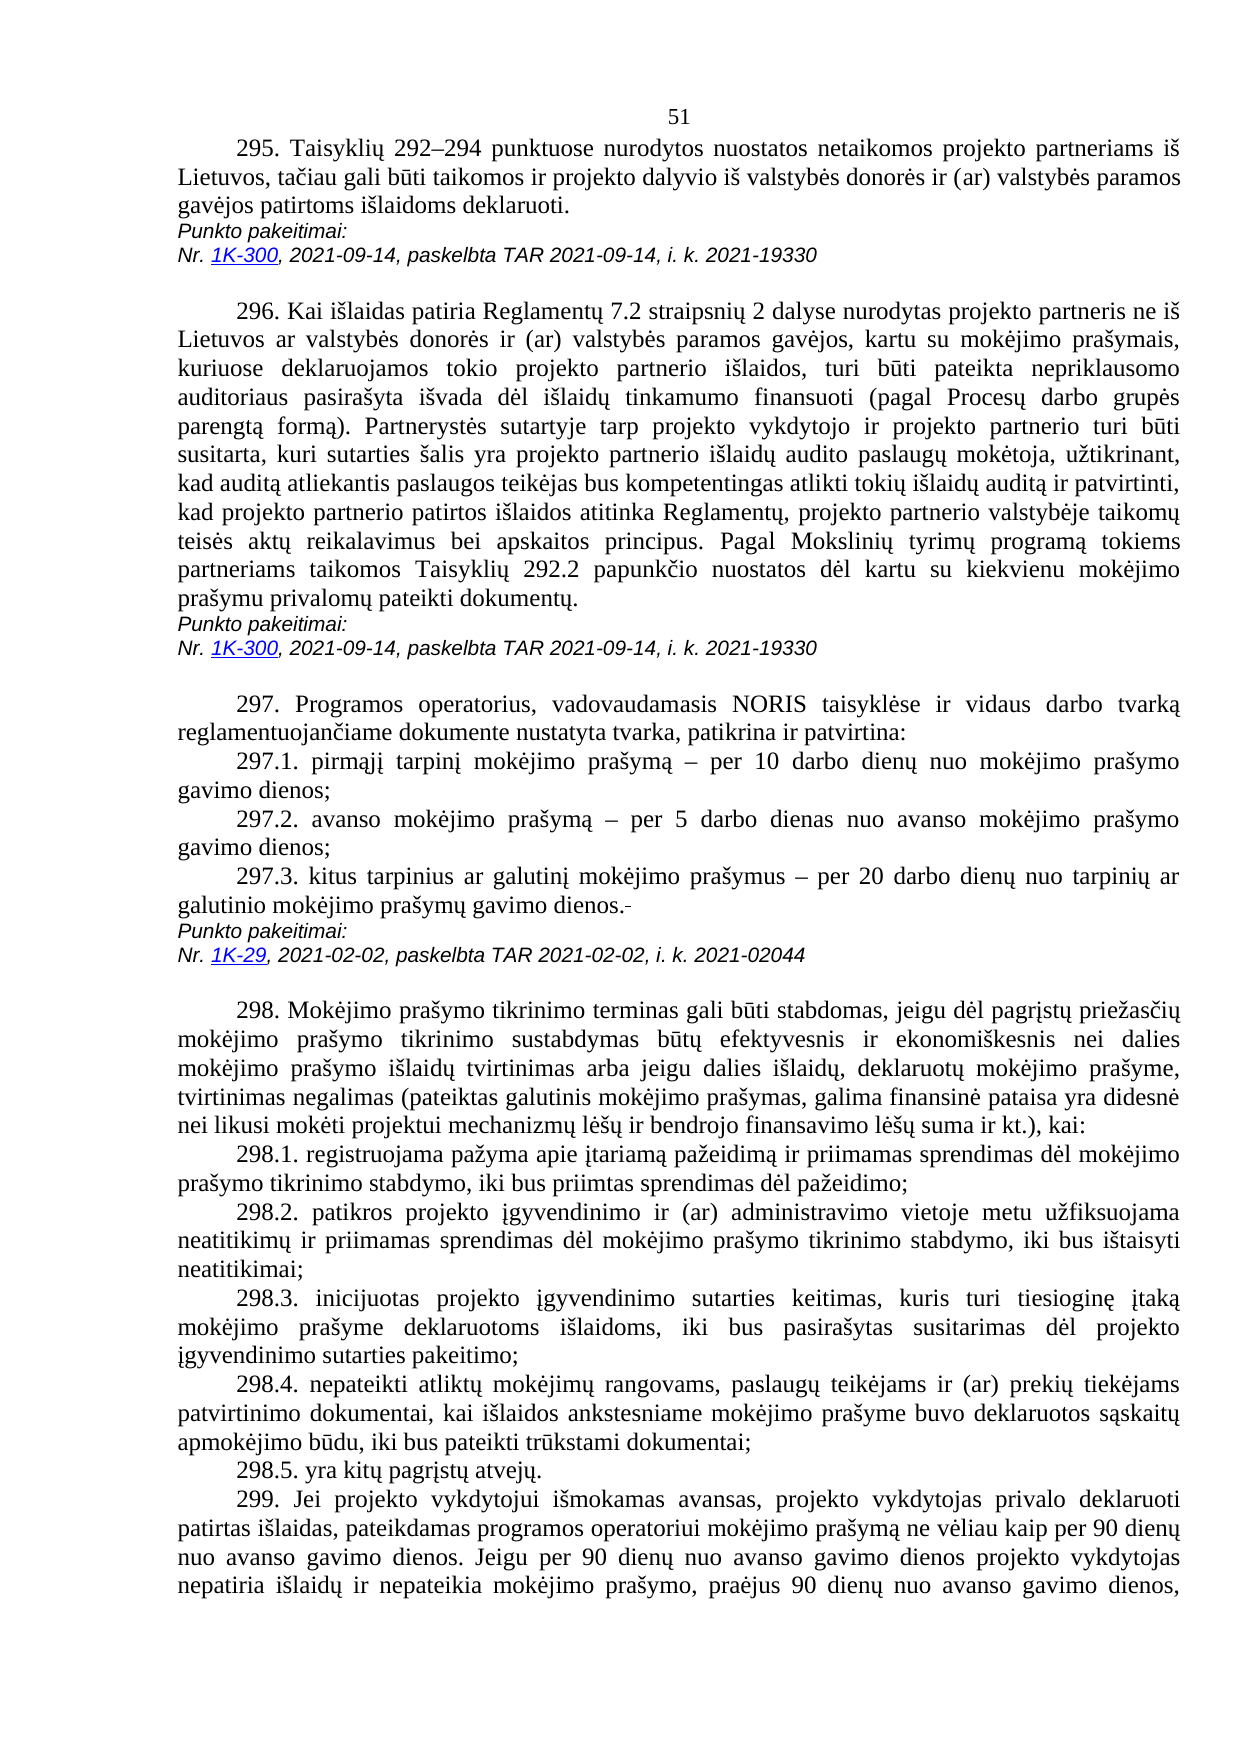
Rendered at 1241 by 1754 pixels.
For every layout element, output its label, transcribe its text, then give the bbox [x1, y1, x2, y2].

text Nr. 1K-300, 2021-09-14, paskelbta TAR 2021-09-14, i. k. 2021-19330 [177, 636, 1181, 660]
text 297.1. pirmąjį tarpinį mokėjimo prašymą – per 10 darbo dienų nuo mokėjimo prašymo gavimo dienos; [177, 746, 1181, 804]
text 297. Programos operatorius, vadovaudamasis NORIS taisyklėse ir vidaus darbo tvarką reglamentuojančiame dokumente nustatyta tvarka, patikrina ir patvirtina: [177, 689, 1181, 746]
text 298.1. registruojama pažyma apie įtariamą pažeidimą ir priimamas sprendimas dėl mokėjimo prašymo tikrinimo stabdymo, iki bus priimtas sprendimas dėl pažeidimo; [177, 1139, 1181, 1197]
text 297.3. kitus tarpinius ar galutinį mokėjimo prašymus – per 20 darbo dienų nuo tarpinių ar galutinio mokėjimo prašymų gavimo dienos. [177, 861, 1181, 919]
text 298.2. patikros projekto įgyvendinimo ir (ar) administravimo vietoje metu užfiksuojama neatitikimų ir priimamas sprendimas dėl mokėjimo prašymo tikrinimo stabdymo, iki bus ištaisyti neatitikimai; [177, 1197, 1181, 1283]
text 299. Jei projekto vykdytojui išmokamas avansas, projekto vykdytojas privalo deklaruoti patirtas išlaidas, pateikdamas programos operatoriui mokėjimo prašymą ne vėliau kaip per 90 dienų nuo avanso gavimo dienos. Jeigu per 90 dienų nuo avanso gavimo dienos projekto vykdytojas nepatiria išlaidų ir nepateikia mokėjimo prašymo, praėjus 90 dienų nuo avanso gavimo dienos, [177, 1484, 1181, 1599]
text Nr. 1K-300, 2021-09-14, paskelbta TAR 2021-09-14, i. k. 2021-19330 [177, 243, 1181, 267]
text Punkto pakeitimai: [177, 219, 1181, 243]
text Punkto pakeitimai: [177, 919, 1181, 943]
text 298.3. inicijuotas projekto įgyvendinimo sutarties keitimas, kuris turi tiesioginę įtaką mokėjimo prašyme deklaruotoms išlaidoms, iki bus pasirašytas susitarimas dėl projekto įgyvendinimo sutarties pakeitimo; [177, 1283, 1181, 1369]
text 298.5. yra kitų pagrįstų atvejų. [177, 1455, 1181, 1484]
text 295. Taisyklių 292–294 punktuose nurodytos nuostatos netaikomos projekto partneriams iš Lietuvos, tačiau gali būti taikomos ir projekto dalyvio iš valstybės donorės ir (ar) valstybės paramos gavėjos patirtoms išlaidoms deklaruoti. [177, 133, 1181, 219]
text 298. Mokėjimo prašymo tikrinimo terminas gali būti stabdomas, jeigu dėl pagrįstų priežasčių mokėjimo prašymo tikrinimo sustabdymas būtų efektyvesnis ir ekonomiškesnis nei dalies mokėjimo prašymo išlaidų tvirtinimas arba jeigu dalies išlaidų, deklaruotų mokėjimo prašyme, tvirtinimas negalimas (pateiktas galutinis mokėjimo prašymas, galima finansinė pataisa yra didesnė nei likusi mokėti projektui mechanizmų lėšų ir bendrojo finansavimo lėšų suma ir kt.), kai: [177, 995, 1181, 1139]
text 296. Kai išlaidas patiria Reglamentų 7.2 straipsnių 2 dalyse nurodytas projekto partneris ne iš Lietuvos ar valstybės donorės ir (ar) valstybės paramos gavėjos, kartu su mokėjimo prašymais, kuriuose deklaruojamos tokio projekto partnerio išlaidos, turi būti pateikta nepriklausomo auditoriaus pasirašyta išvada dėl išlaidų tinkamumo finansuoti (pagal Procesų darbo grupės parengtą formą). Partnerystės sutartyje tarp projekto vykdytojo ir projekto partnerio turi būti susitarta, kuri sutarties šalis yra projekto partnerio išlaidų audito paslaugų mokėtoja, užtikrinant, kad auditą atliekantis paslaugos teikėjas bus kompetentingas atlikti tokių išlaidų auditą ir patvirtinti, kad projekto partnerio patirtos išlaidos atitinka Reglamentų, projekto partnerio valstybėje taikomų teisės aktų reikalavimus bei apskaitos principus. Pagal Mokslinių tyrimų programą tokiems partneriams taikomos Taisyklių 292.2 papunkčio nuostatos dėl kartu su kiekvienu mokėjimo prašymu privalomų pateikti dokumentų. [177, 296, 1181, 612]
text Punkto pakeitimai: [177, 612, 1181, 636]
text 298.4. nepateikti atliktų mokėjimų rangovams, paslaugų teikėjams ir (ar) prekių tiekėjams patvirtinimo dokumentai, kai išlaidos ankstesniame mokėjimo prašyme buvo deklaruotos sąskaitų apmokėjimo būdu, iki bus pateikti trūkstami dokumentai; [177, 1369, 1181, 1455]
text 297.2. avanso mokėjimo prašymą – per 5 darbo dienas nuo avanso mokėjimo prašymo gavimo dienos; [177, 804, 1181, 861]
text Nr. 1K-29, 2021-02-02, paskelbta TAR 2021-02-02, i. k. 2021-02044 [177, 943, 1181, 967]
